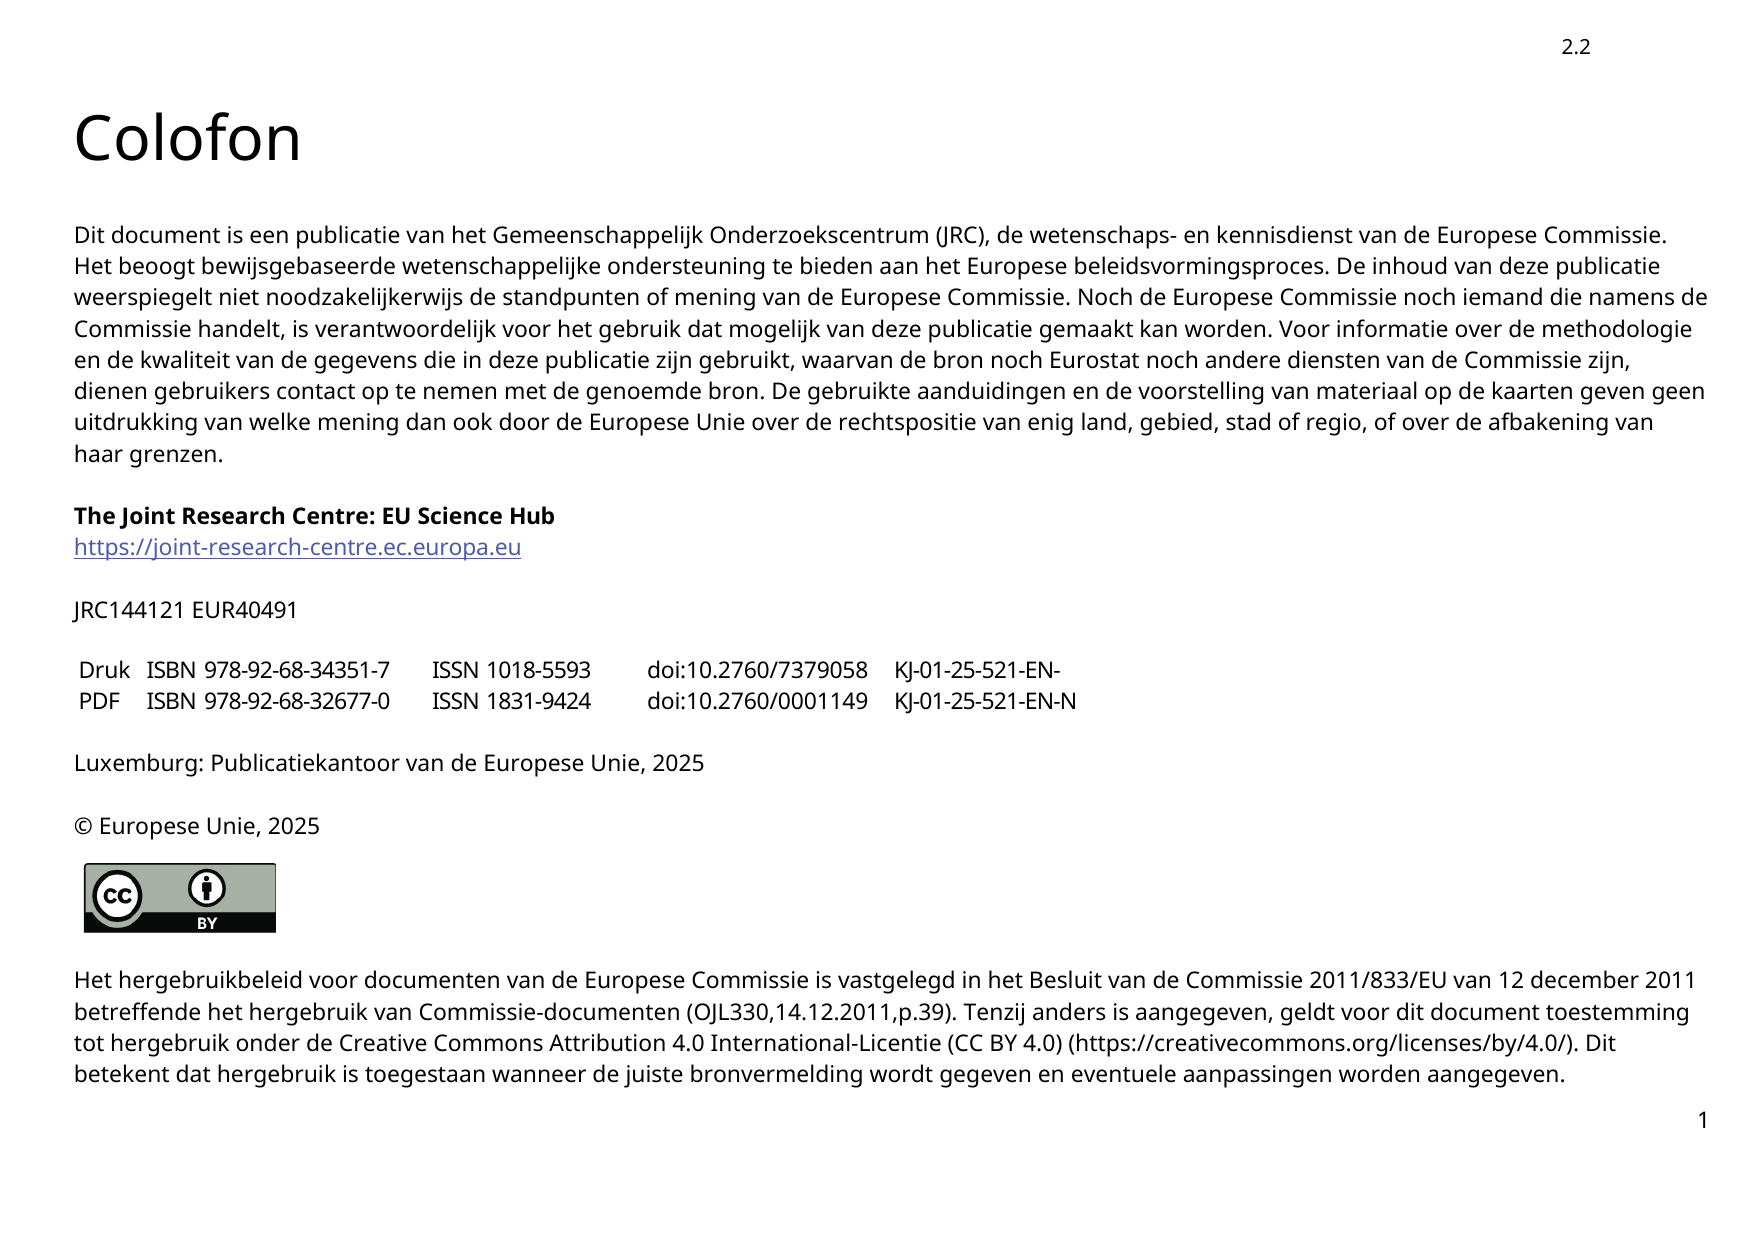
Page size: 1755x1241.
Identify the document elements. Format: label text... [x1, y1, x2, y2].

table_cell ISSN 1831-9424 [432, 685, 647, 716]
text © Europese Unie, 2025 [74, 810, 1710, 841]
table_header KJ-01-25-521-EN- [894, 654, 1096, 685]
table_header doi:10.2760/7379058 [647, 654, 894, 685]
table_cell PDF [78, 685, 146, 716]
table_cell KJ-01-25-521-EN-N [894, 685, 1096, 716]
table_cell ISBN 978-92-68-32677-0 [146, 685, 432, 716]
text The Joint Research Centre: EU Science Hub [74, 500, 1710, 531]
subtitle Colofon [74, 94, 1710, 179]
text JRC144121 EUR40491 [74, 594, 1710, 625]
text Het hergebruikbeleid voor documenten van de Europese Commissie is vastgelegd in het Besluit van de Commissie 2011/833/EU van 12 december 2011 betreffende het hergebruik van Commissie-documenten (OJL330,14.12.2011,p.39). Tenzij anders is aangegeven, geldt voor dit document toestemming tot hergebruik onder de Creative Commons Attribution 4.0 International-Licentie (CC BY 4.0) (https://creativecommons.org/licenses/by/4.0/). Dit betekent dat hergebruik is toegestaan wanneer de juiste bronvermelding wordt gegeven en eventuele aanpassingen worden aangegeven. [74, 964, 1710, 1089]
table_header ISBN 978-92-68-34351-7 [146, 654, 432, 685]
text Luxemburg: Publicatiekantoor van de Europese Unie, 2025 [74, 747, 1710, 778]
table_header Druk [78, 654, 146, 685]
table_cell doi:10.2760/0001149 [647, 685, 894, 716]
table_header ISSN 1018-5593 [432, 654, 647, 685]
text Dit document is een publicatie van het Gemeenschappelijk Onderzoekscentrum (JRC), de wetenschaps- en kennisdienst van de Europese Commissie. Het beoogt bewijsgebaseerde wetenschappelijke ondersteuning te bieden aan het Europese beleidsvormingsproces. De inhoud van deze publicatie weerspiegelt niet noodzakelijkerwijs de standpunten of mening van de Europese Commissie. Noch de Europese Commissie noch iemand die namens de Commissie handelt, is verantwoordelijk voor het gebruik dat mogelijk van deze publicatie gemaakt kan worden. Voor informatie over de methodologie en de kwaliteit van de gegevens die in deze publicatie zijn gebruikt, waarvan de bron noch Eurostat noch andere diensten van de Commissie zijn, dienen gebruikers contact op te nemen met de genoemde bron. De gebruikte aanduidingen en de voorstelling van materiaal op de kaarten geven geen uitdrukking van welke mening dan ook door de Europese Unie over de rechtspositie van enig land, gebied, stad of regio, of over de afbakening van haar grenzen. [74, 219, 1710, 469]
text https://joint-research-centre.ec.europa.eu [74, 531, 1710, 563]
